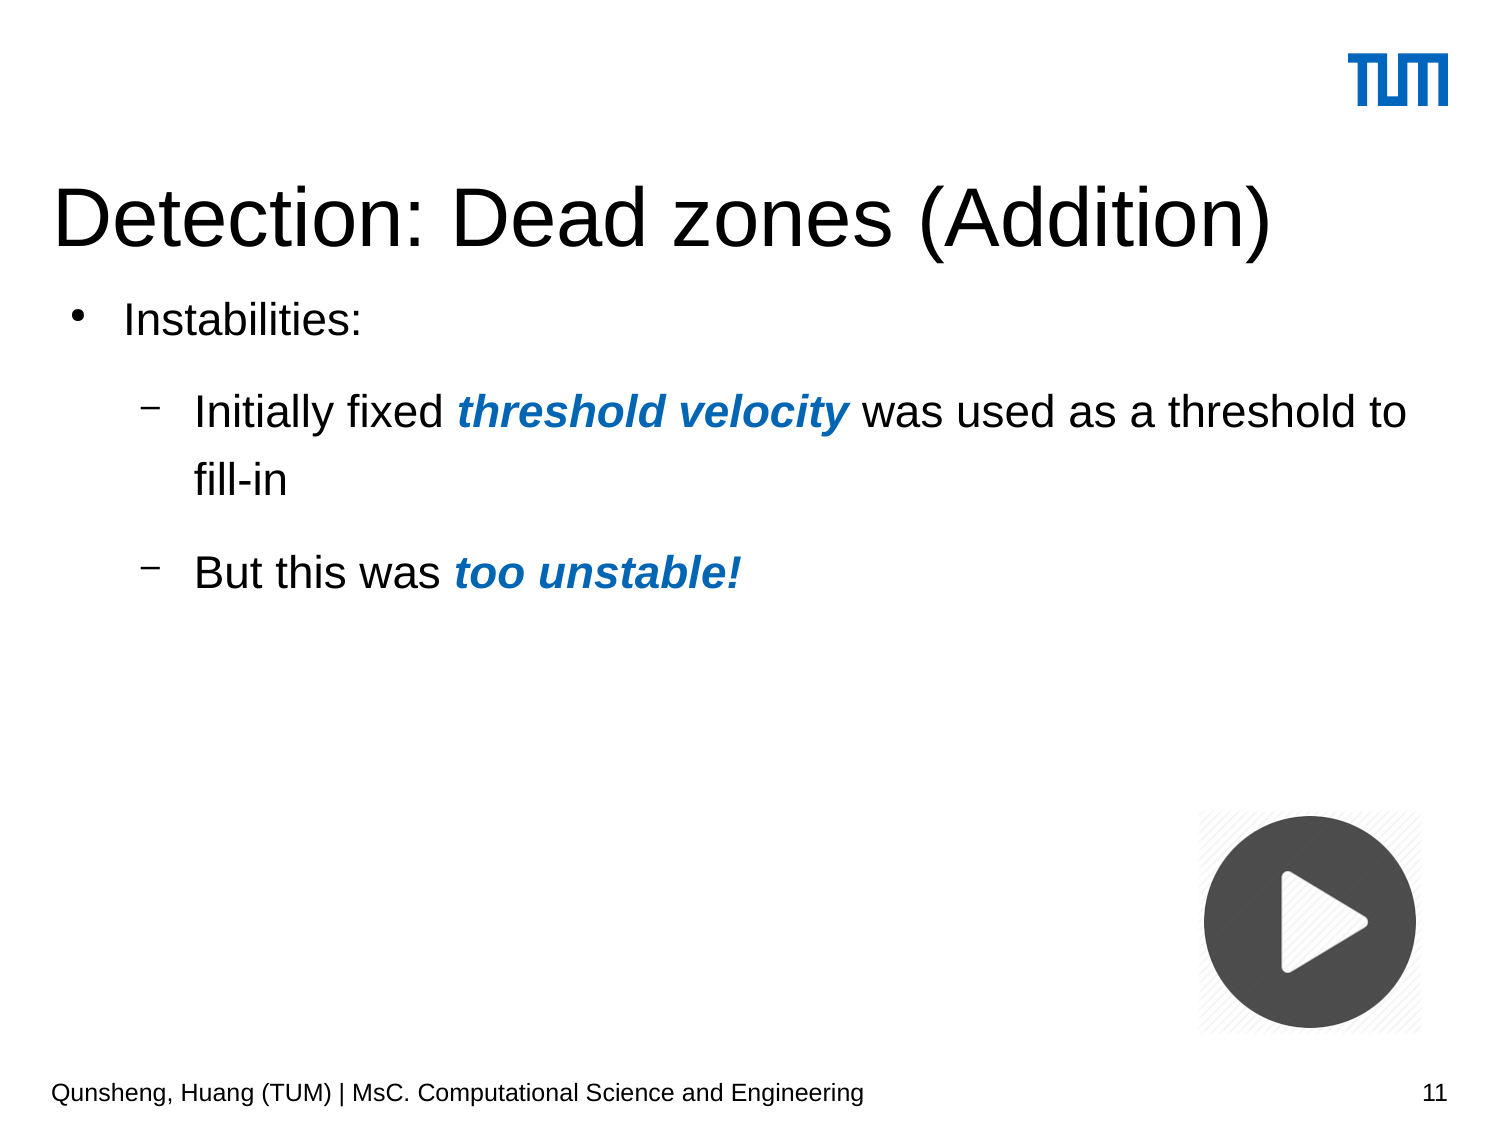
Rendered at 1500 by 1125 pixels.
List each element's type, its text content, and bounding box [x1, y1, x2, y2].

list Instabilities: Initially fixed threshold velocity was used as a threshold to fill-in But this was too unstable! [52, 289, 1449, 1060]
picture [1197, 809, 1423, 1035]
slide_number [1111, 1061, 1448, 1122]
title Detection: Dead zones (Addition) [52, 163, 1449, 231]
